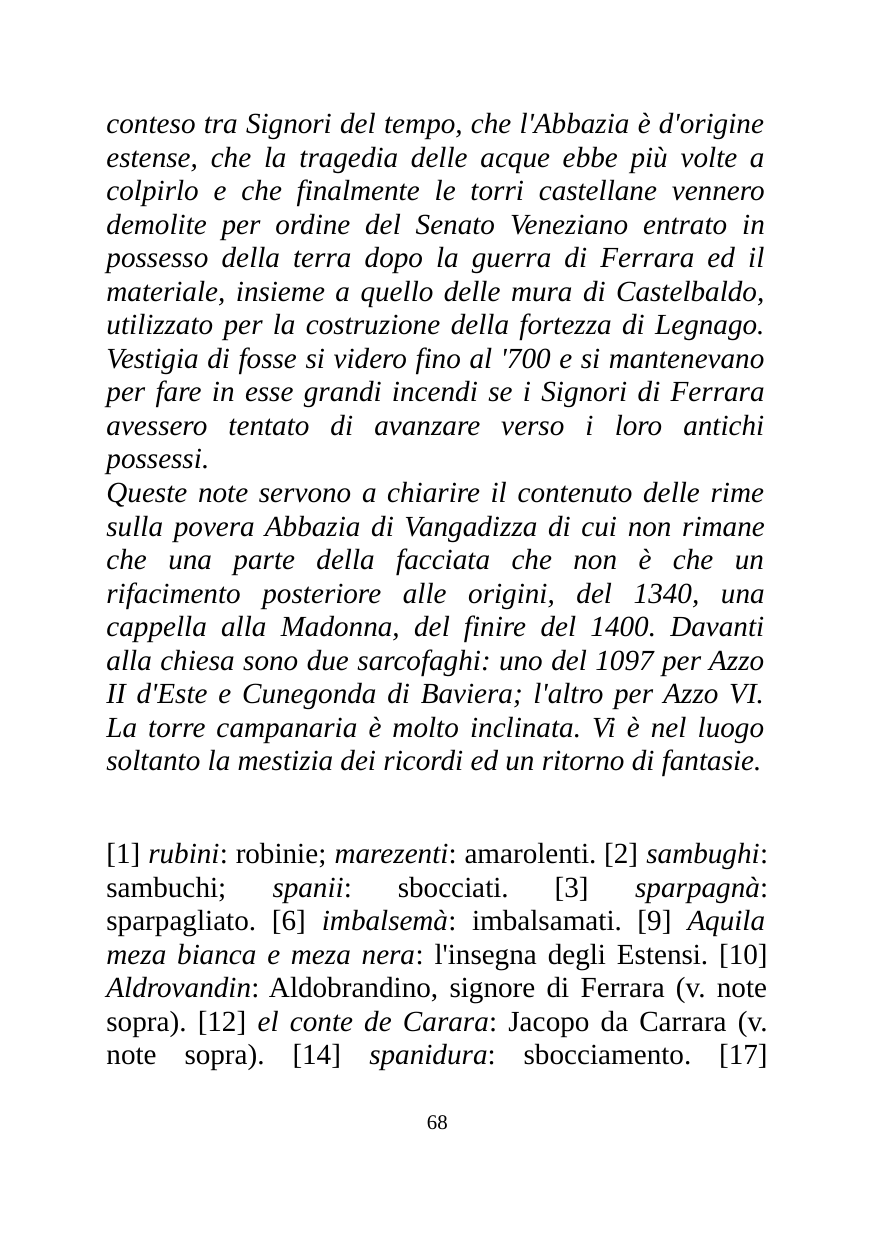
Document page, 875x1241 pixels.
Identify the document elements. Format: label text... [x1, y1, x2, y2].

text [1] rubini: robinie; marezenti: amarolenti. [2] sambughi: sambuchi; spanii: sbocciati. [3] sparpagnà: sparpagliato. [6] imbalsemà: imbalsamati. [9] Aquila meza bianca e meza nera: l'insegna degli Estensi. [10] Aldrovandin: Aldobrandino, signore di Ferrara (v. note sopra). [12] el conte de Carara: Jacopo da Carrara (v. note sopra). [14] spanidura: sbocciamento. [17] [106, 836, 768, 1071]
text conteso tra Signori del tempo, che l'Abbazia è d'origine estense, che la tragedia delle acque ebbe più volte a colpirlo e che finalmente le torri castellane vennero demolite per ordine del Senato Veneziano entrato in possesso della terra dopo la guerra di Ferrara ed il materiale, insieme a quello delle mura di Castelbaldo, utilizzato per la costruzione della fortezza di Legnago. Vestigia di fosse si videro fino al '700 e si mantenevano per fare in esse grandi incendi se i Signori di Ferrara avessero tentato di avanzare verso i loro antichi possessi. [106, 106, 768, 475]
text Queste note servono a chiarire il contenuto delle rime sulla povera Abbazia di Vangadizza di cui non rimane che una parte della facciata che non è che un rifacimento posteriore alle origini, del 1340, una cappella alla Madonna, del finire del 1400. Davanti alla chiesa sono due sarcofaghi: uno del 1097 per Azzo II d'Este e Cunegonda di Baviera; l'altro per Azzo VI. La torre campanaria è molto inclinata. Vi è nel luogo soltanto la mestizia dei ricordi ed un ritorno di fantasie. [106, 475, 768, 777]
